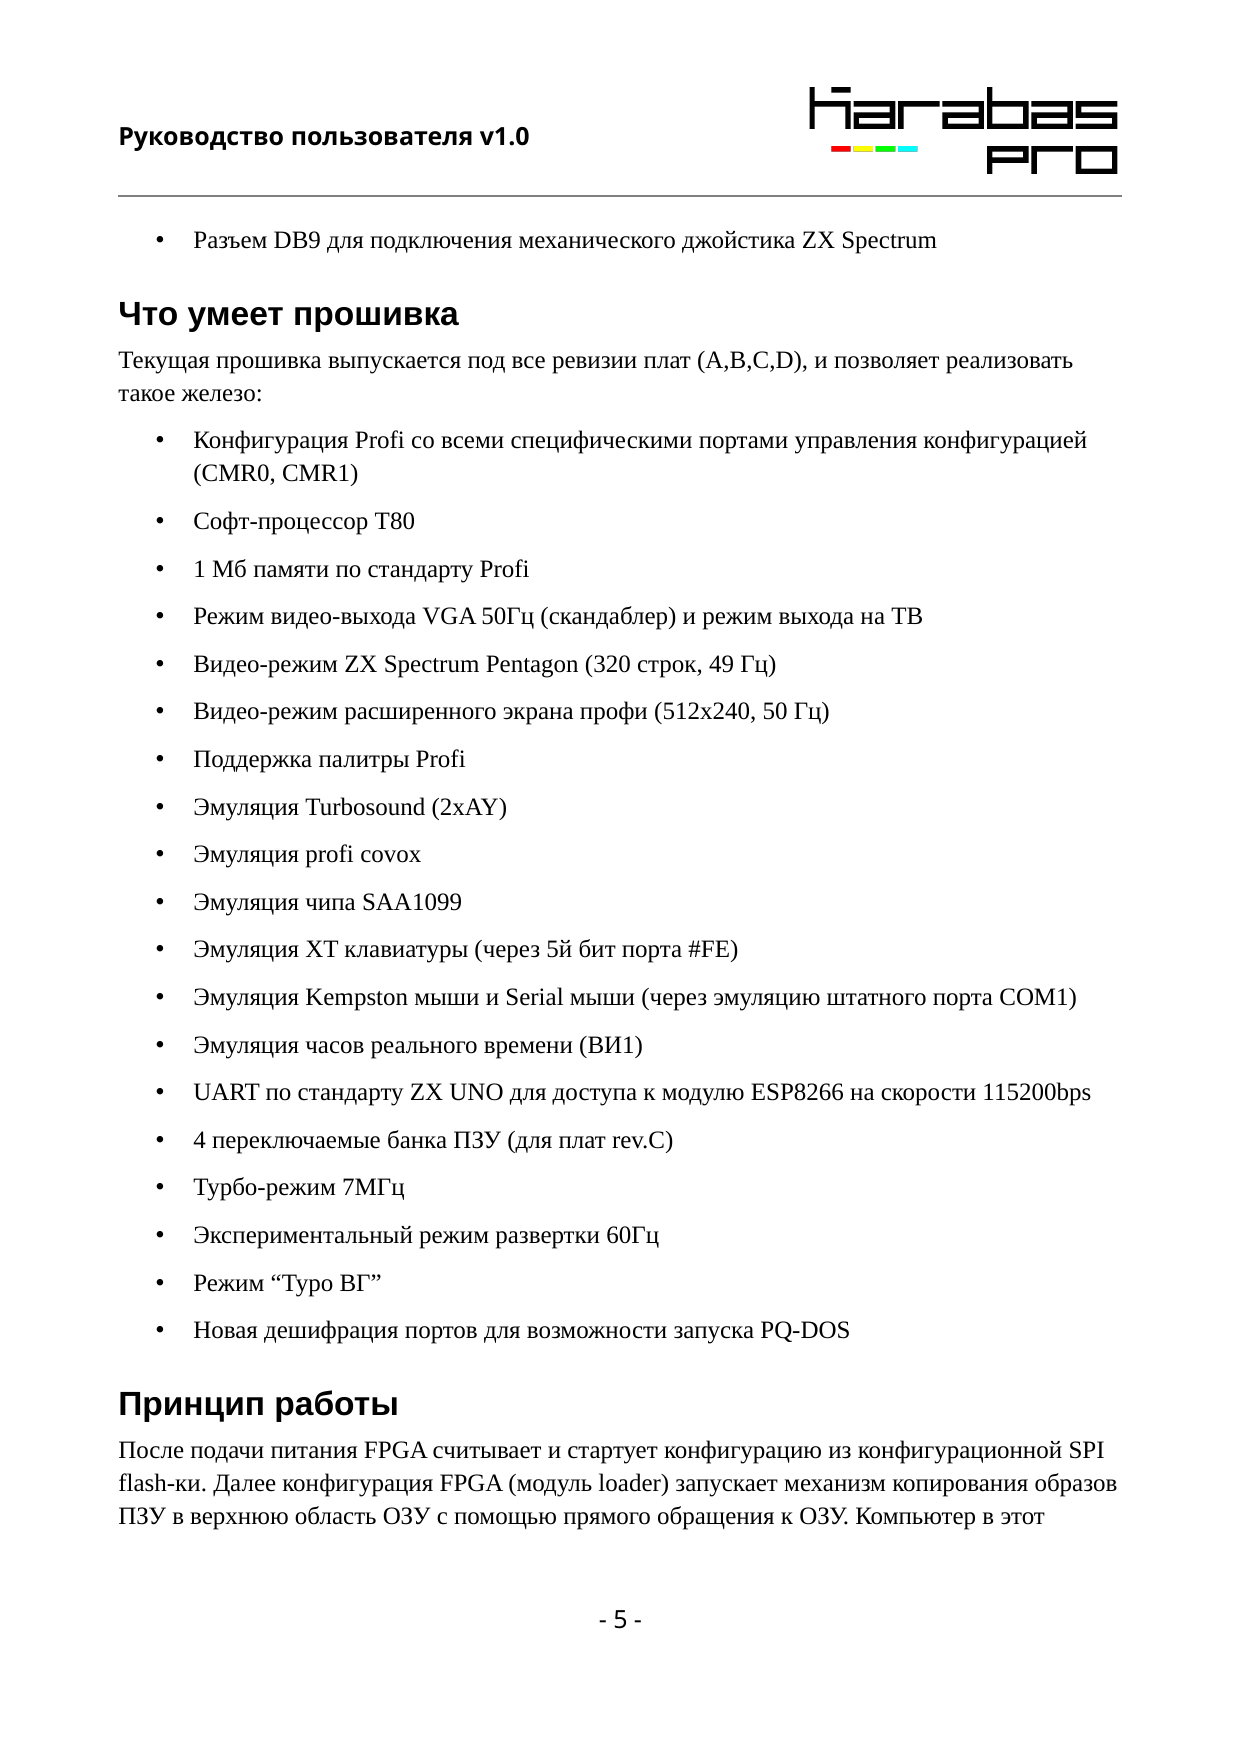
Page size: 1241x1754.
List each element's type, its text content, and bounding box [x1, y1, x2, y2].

list Режим “Туро ВГ” [156, 1268, 1122, 1296]
list 4 переключаемые банка ПЗУ (для плат rev.C) [156, 1125, 1122, 1154]
list Эмуляция XT клавиатуры (через 5й бит порта #FE) [156, 934, 1122, 963]
list Эмуляция Kempston мыши и Serial мыши (через эмуляцию штатного порта COM1) [156, 982, 1122, 1011]
subtitle Принцип работы [118, 1384, 1122, 1422]
text Текущая прошивка выпускается под все ревизии плат (A,B,C,D), и позволяет реализовать такое железо: [118, 345, 1122, 407]
list Турбо-режим 7МГц [156, 1172, 1122, 1201]
list Эмуляция чипа SAA1099 [156, 887, 1122, 916]
list Новая дешифрация портов для возможности запуска PQ-DOS [156, 1315, 1122, 1344]
list UART по стандарту ZX UNO для доступа к модулю ESP8266 на скорости 115200bps [156, 1077, 1122, 1106]
list Экспериментальный режим развертки 60Гц [156, 1220, 1122, 1249]
list 1 Мб памяти по стандарту Profi [156, 554, 1122, 582]
list Видео-режим ZX Spectrum Pentagon (320 строк, 49 Гц) [156, 649, 1122, 678]
list Эмуляция часов реального времени (ВИ1) [156, 1030, 1122, 1058]
list Разъем DB9 для подключения механического джойстика ZX Spectrum [156, 225, 1122, 254]
list Режим видео-выхода VGA 50Гц (скандаблер) и режим выхода на ТВ [156, 601, 1122, 630]
list Эмуляция profi covox [156, 839, 1122, 868]
list Софт-процессор T80 [156, 506, 1122, 535]
list Эмуляция Turbosound (2xAY) [156, 792, 1122, 820]
list Поддержка палитры Profi [156, 744, 1122, 773]
text После подачи питания FPGA считывает и стартует конфигурацию из конфигурационной SPI flash-ки. Далее конфигурация FPGA (модуль loader) запускает механизм копирования образов ПЗУ в верхнюю область ОЗУ с помощью прямого обращения к ОЗУ. Компьютер в этот [118, 1435, 1122, 1530]
picture [809, 84, 1120, 174]
list Видео-режим расширенного экрана профи (512x240, 50 Гц) [156, 696, 1122, 725]
subtitle Что умеет прошивка [118, 294, 1122, 332]
list Конфигурация Profi со всеми специфическими портами управления конфигурацией (CMR0, CMR1) [156, 425, 1122, 487]
